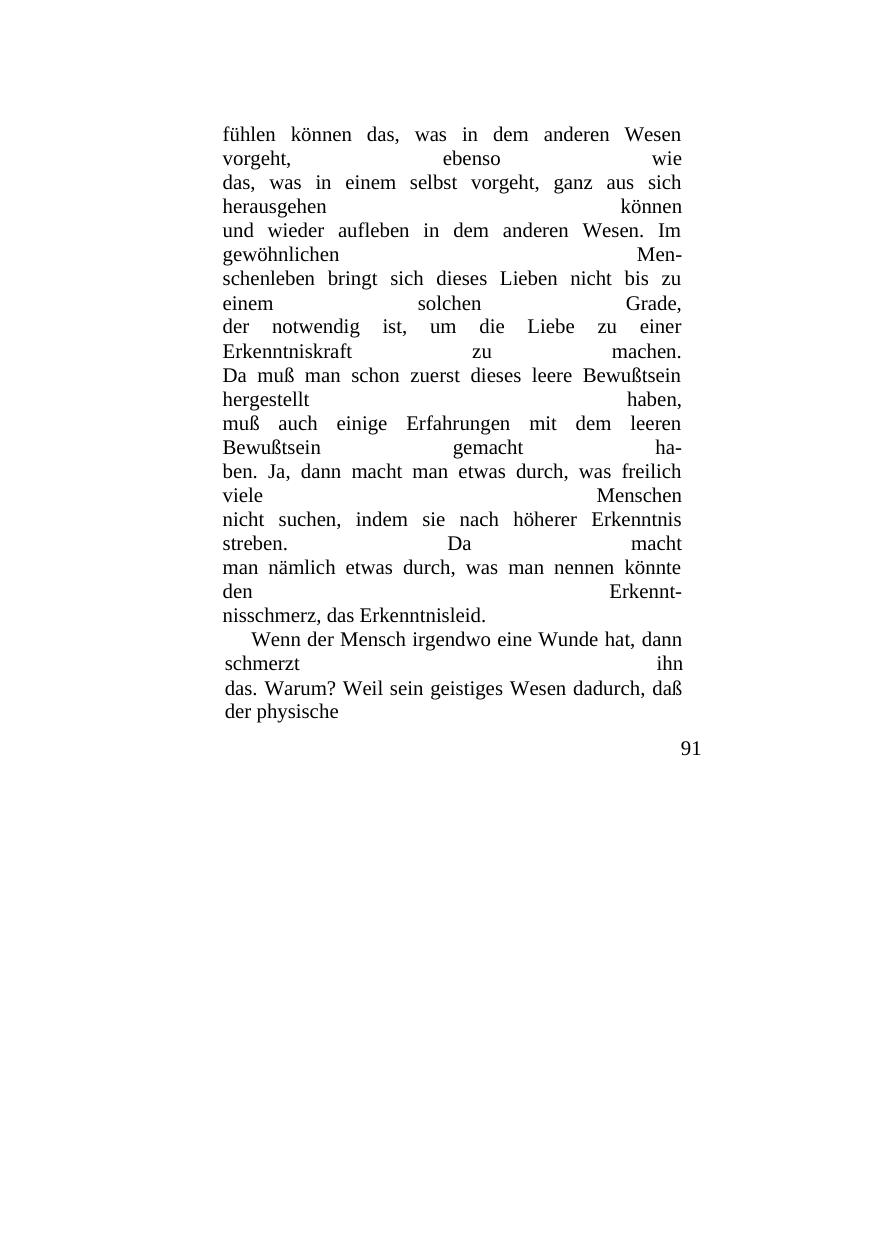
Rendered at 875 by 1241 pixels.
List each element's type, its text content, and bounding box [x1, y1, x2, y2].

text fühlen können das, was in dem anderen Wesen vorgeht, ebenso wie das, was in einem selbst vorgeht, ganz aus sich herausgehen können und wieder aufleben in dem anderen Wesen. Im gewöhnlichen Men- schenleben bringt sich dieses Lieben nicht bis zu einem solchen Grade, der notwendig ist, um die Liebe zu einer Erkenntniskraft zu machen. Da muß man schon zuerst dieses leere Bewußtsein hergestellt haben, muß auch einige Erfahrungen mit dem leeren Bewußtsein gemacht ha- ben. Ja, dann macht man etwas durch, was freilich viele Menschen nicht suchen, indem sie nach höherer Erkenntnis streben. Da macht man nämlich etwas durch, was man nennen könnte den Erkennt- nisschmerz, das Erkenntnisleid. [222, 122, 682, 627]
text 91 [681, 736, 816, 760]
text Wenn der Mensch irgendwo eine Wunde hat, dann schmerzt ihn das. Warum? Weil sein geistiges Wesen dadurch, daß der physische [224, 627, 683, 723]
